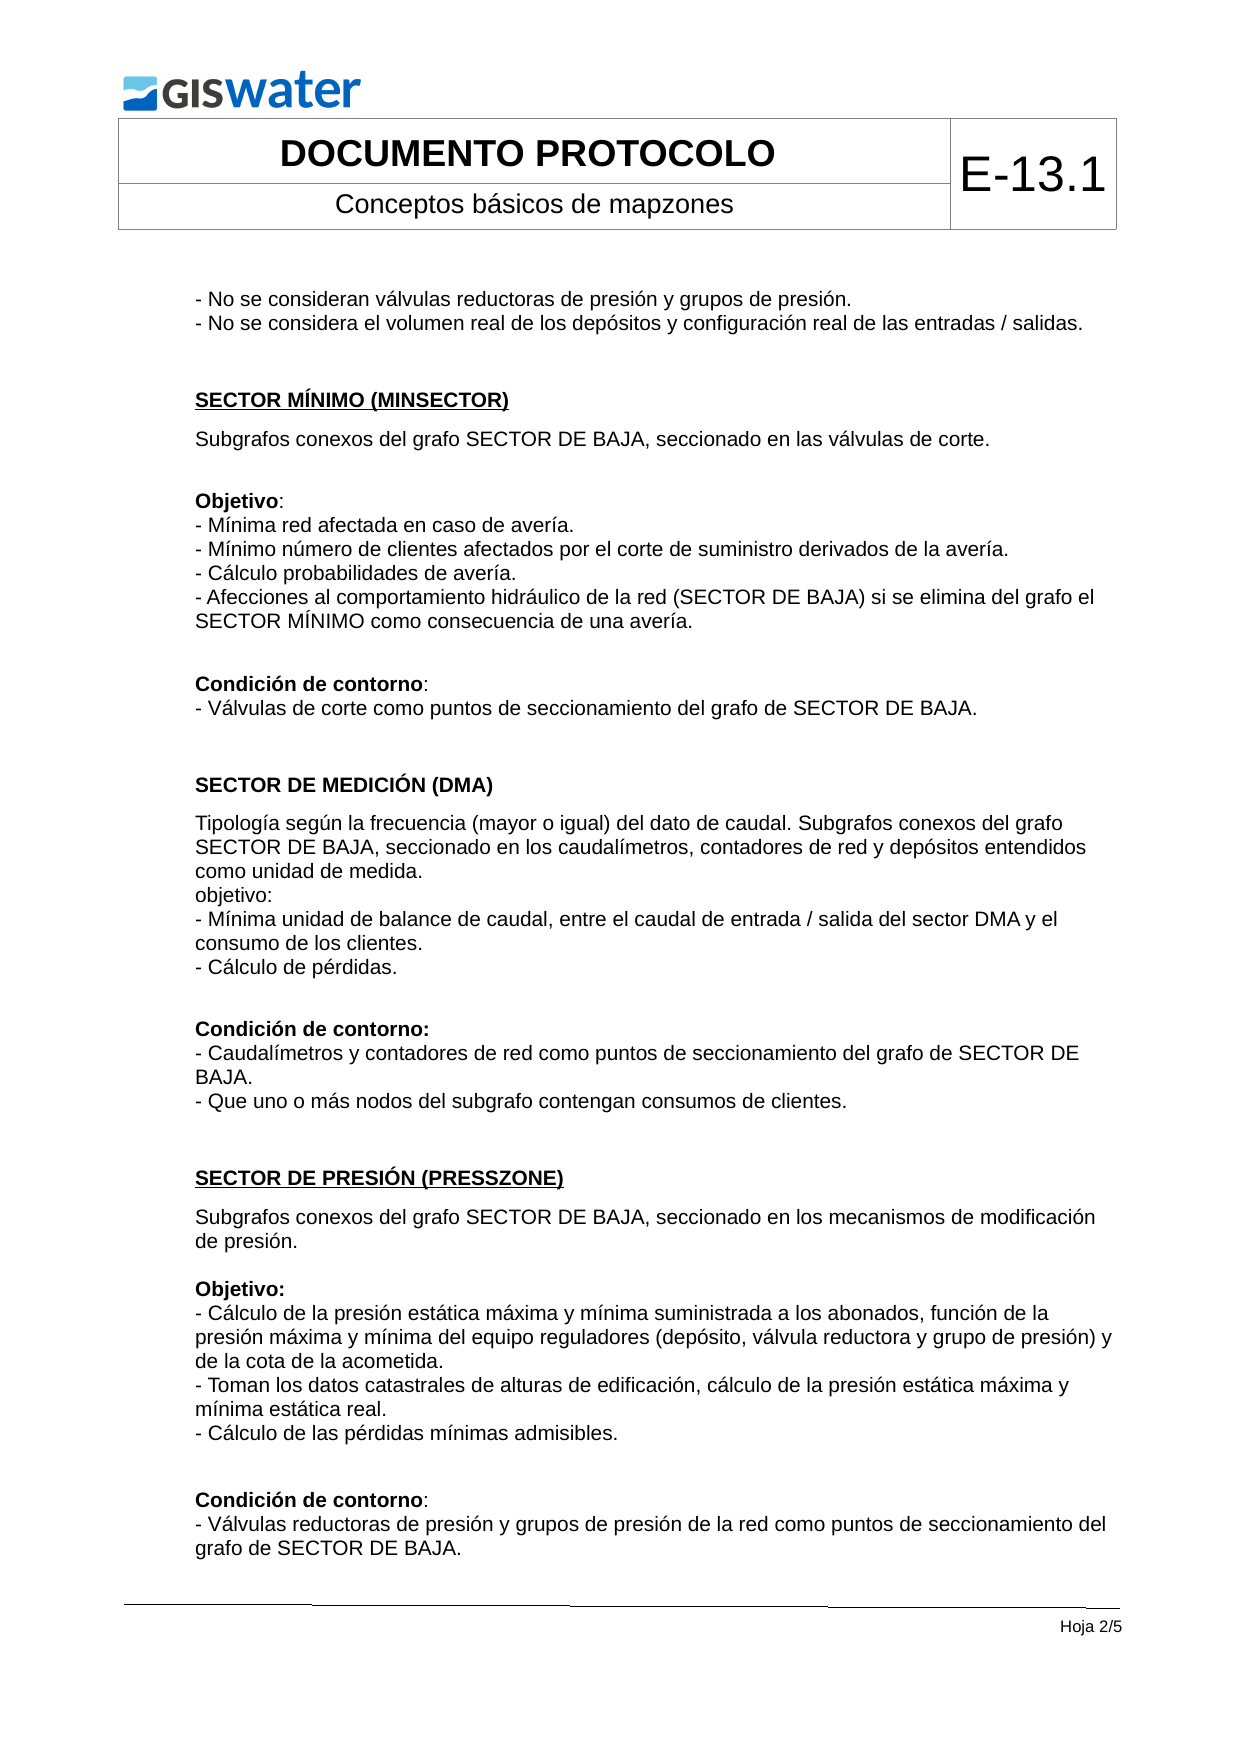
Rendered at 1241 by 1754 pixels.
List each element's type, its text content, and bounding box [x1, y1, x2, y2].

text SECTOR DE PRESIÓN (PRESSZONE) [195, 1166, 1122, 1190]
text Condición de contorno: - Caudalímetros y contadores de red como puntos de seccionamiento del grafo de SECTOR DE BAJA. - Que uno o más nodos del subgrafo contengan consumos de clientes. [195, 1017, 1122, 1113]
text Condición de contorno: - Válvulas reductoras de presión y grupos de presión de la red como puntos de seccionamiento del grafo de SECTOR DE BAJA. [195, 1488, 1122, 1559]
text Condición de contorno: - Válvulas de corte como puntos de seccionamiento del grafo de SECTOR DE BAJA. [195, 671, 1122, 719]
text - No se consideran válvulas reductoras de presión y grupos de presión. - No se considera el volumen real de los depósitos y configuración real de las entradas / salidas. [195, 287, 1122, 335]
text SECTOR MÍNIMO (MINSECTOR) [195, 388, 1122, 412]
text Subgrafos conexos del grafo SECTOR DE BAJA, seccionado en los mecanismos de modificación de presión. Objetivo: - Cálculo de la presión estática máxima y mínima suministrada a los abonados, función de la presión máxima y mínima del equipo reguladores (depósito, válvula reductora y grupo de presión) y de la cota de la acometida. - Toman los datos catastrales de alturas de edificación, cálculo de la presión estática máxima y mínima estática real. - Cálculo de las pérdidas mínimas admisibles. [195, 1205, 1122, 1473]
text Subgrafos conexos del grafo SECTOR DE BAJA, seccionado en las válvulas de corte. [195, 427, 1122, 474]
text Objetivo: - Mínima red afectada en caso de avería. - Mínimo número de clientes afectados por el corte de suministro derivados de la avería. - Cálculo probabilidades de avería. - Afecciones al comportamiento hidráulico de la red (SECTOR DE BAJA) si se elimina del grafo el SECTOR MÍNIMO como consecuencia de una avería. [195, 489, 1122, 657]
text SECTOR DE MEDICIÓN (DMA) [195, 772, 1122, 796]
text Tipología según la frecuencia (mayor o igual) del dato de caudal. Subgrafos conexos del grafo SECTOR DE BAJA, seccionado en los caudalímetros, contadores de red y depósitos entendidos como unidad de medida. objetivo: - Mínima unidad de balance de caudal, entre el caudal de entrada / salida del sector DMA y el consumo de los clientes. - Cálculo de pérdidas. [195, 811, 1122, 1003]
picture [119, 66, 365, 115]
